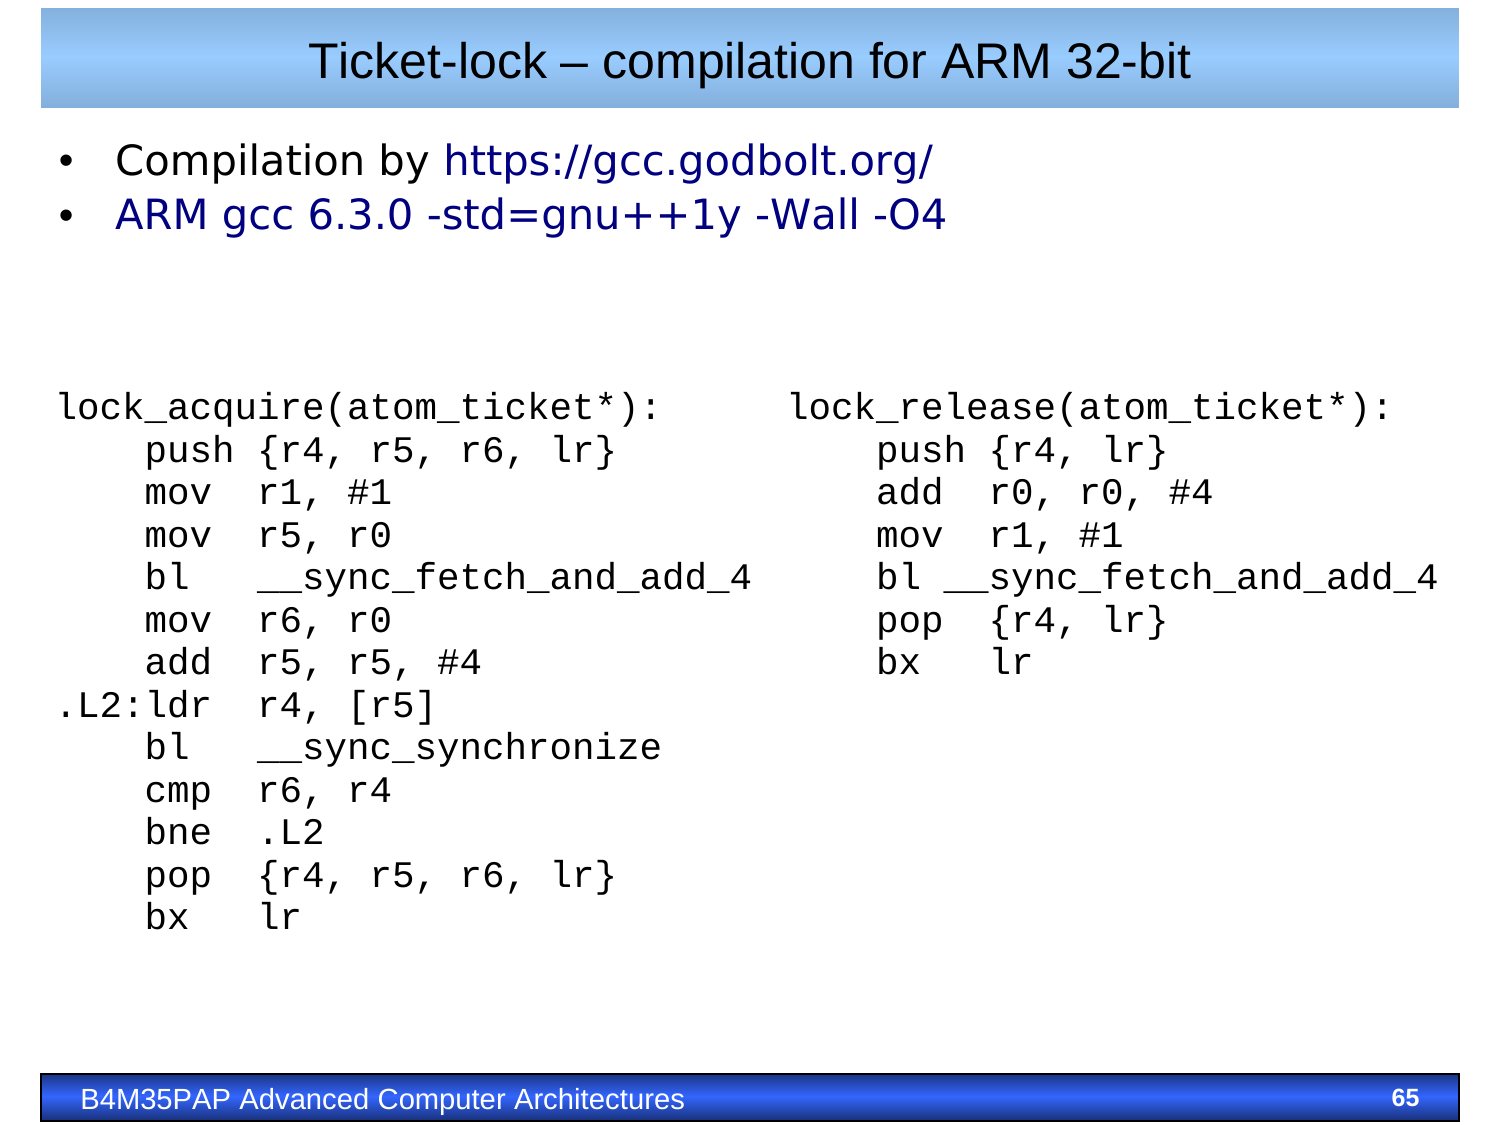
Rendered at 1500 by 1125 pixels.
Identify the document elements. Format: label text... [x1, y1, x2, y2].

text_box lock_release(atom_ticket*): push {r4, lr} add r0, r0, #4 mov r1, #1 bl __sync_fetch_and_add_4 pop {r4, lr} bx lr [771, 380, 1477, 1034]
list Compilation by https://gcc.godbolt.org/ ARM gcc 6.3.0 -std=gnu++1y -Wall -O4 [44, 128, 1458, 1056]
title Ticket-lock – compilation for ARM 32-bit [41, 8, 1459, 108]
